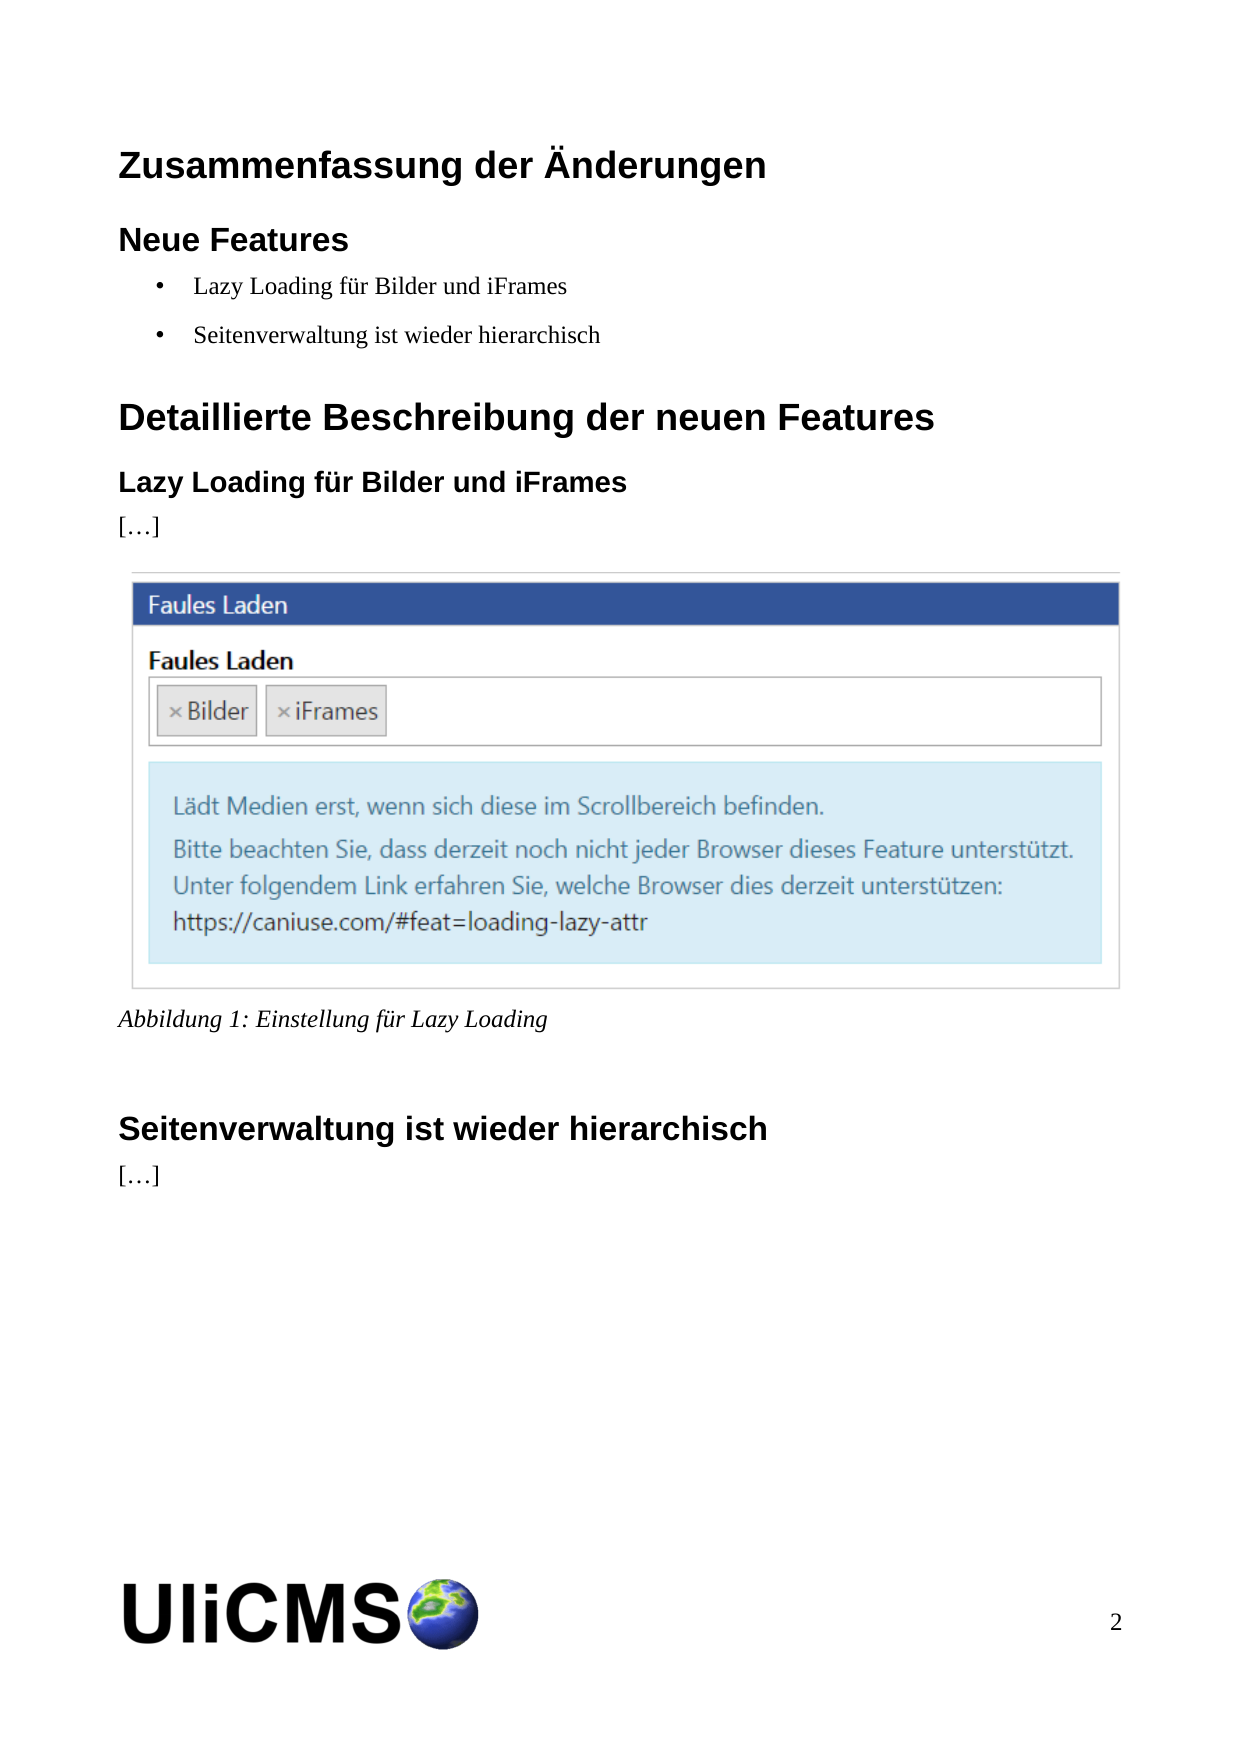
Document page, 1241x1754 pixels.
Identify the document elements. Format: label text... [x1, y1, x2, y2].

subtitle Detaillierte Beschreibung der neuen Features [118, 394, 1122, 438]
subtitle Lazy Loading für Bilder und iFrames [118, 465, 1122, 499]
list Lazy Loading für Bilder und iFrames [156, 271, 1122, 300]
text […] [118, 511, 1122, 540]
picture [118, 572, 1123, 999]
subtitle Neue Features [118, 220, 1122, 259]
subtitle Seitenverwaltung ist wieder hierarchisch [118, 1109, 1122, 1147]
text […] [118, 1160, 1122, 1189]
text Abbildung 1: Einstellung für Lazy Loading [118, 999, 1122, 1033]
picture [118, 1578, 479, 1652]
list Seitenverwaltung ist wieder hierarchisch [156, 320, 1122, 349]
